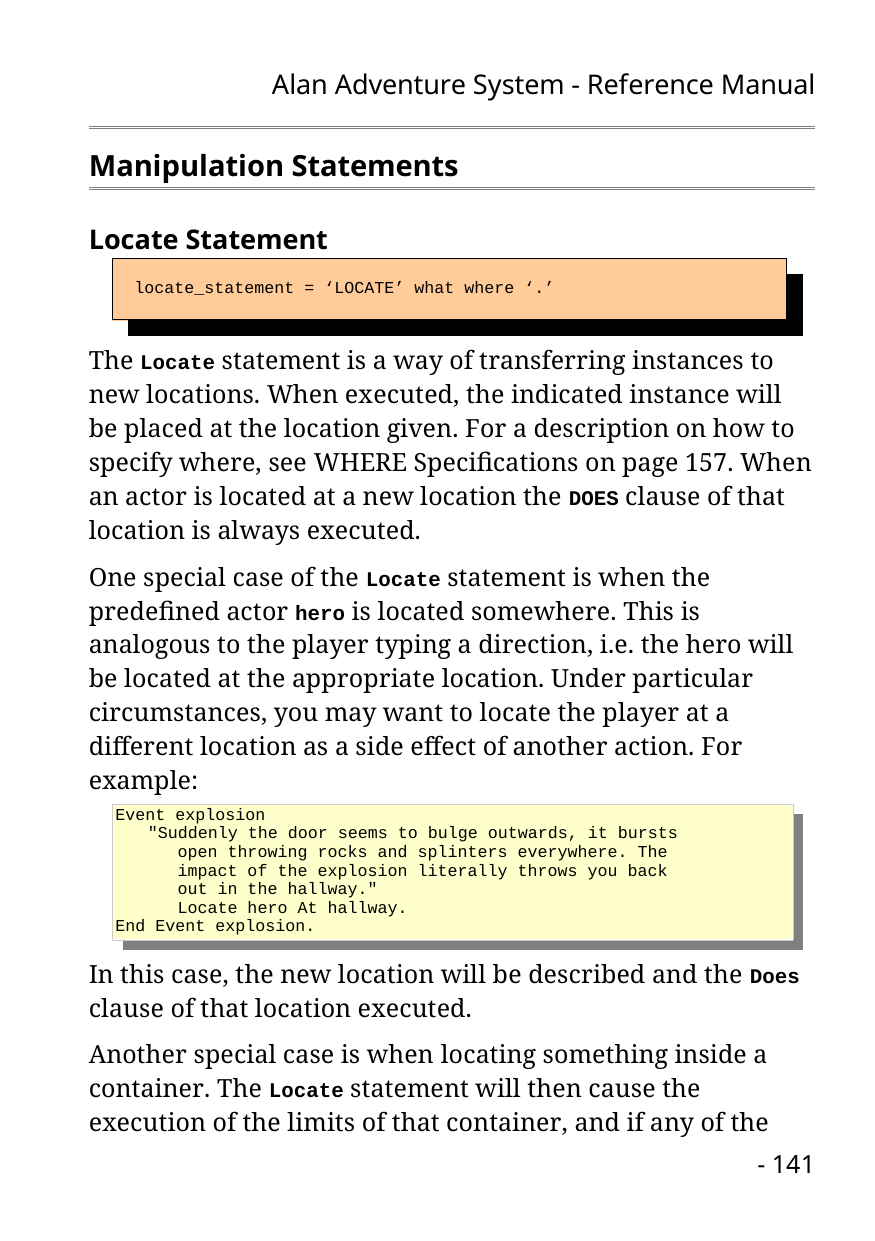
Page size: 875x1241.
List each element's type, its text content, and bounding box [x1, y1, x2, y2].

subtitle Manipulation Statements [88, 146, 815, 189]
text Event explosion "Suddenly the door seems to bulge outwards, it bursts open throwing rocks and splinters everywhere. The impact of the explosion literally throws you back out in the hallway." Locate hero At hallway. End Event explosion. [113, 805, 793, 939]
text In this case, the new location will be described and the Does clause of that location executed. [88, 957, 815, 1024]
text The Locate statement is a way of transferring instances to new locations. When ex­ecuted, the indicated instance will be placed at the location given. For a description on how to specify where, see WHERE Specifications on page 125. When an actor is located at a new location the DOES clause of that location is always executed. [88, 343, 815, 547]
text One special case of the Locate statement is when the predefined actor hero is located somewhere. This is analogous to the player typing a direction, i.e. the hero will be located at the appropriate location. Under particular circumstances, you may want to locate the player at a different lo­cation as a side effect of another action. For example: [88, 559, 815, 797]
subtitle Locate Statement [88, 221, 815, 258]
text locate_statement = ‘LOCATE’ what where ‘.’ [113, 259, 786, 319]
text Another special case is when locating something inside a container. The Lo­cate statement will then cause the execution of the limits of that container, and if any of the [88, 1037, 815, 1139]
